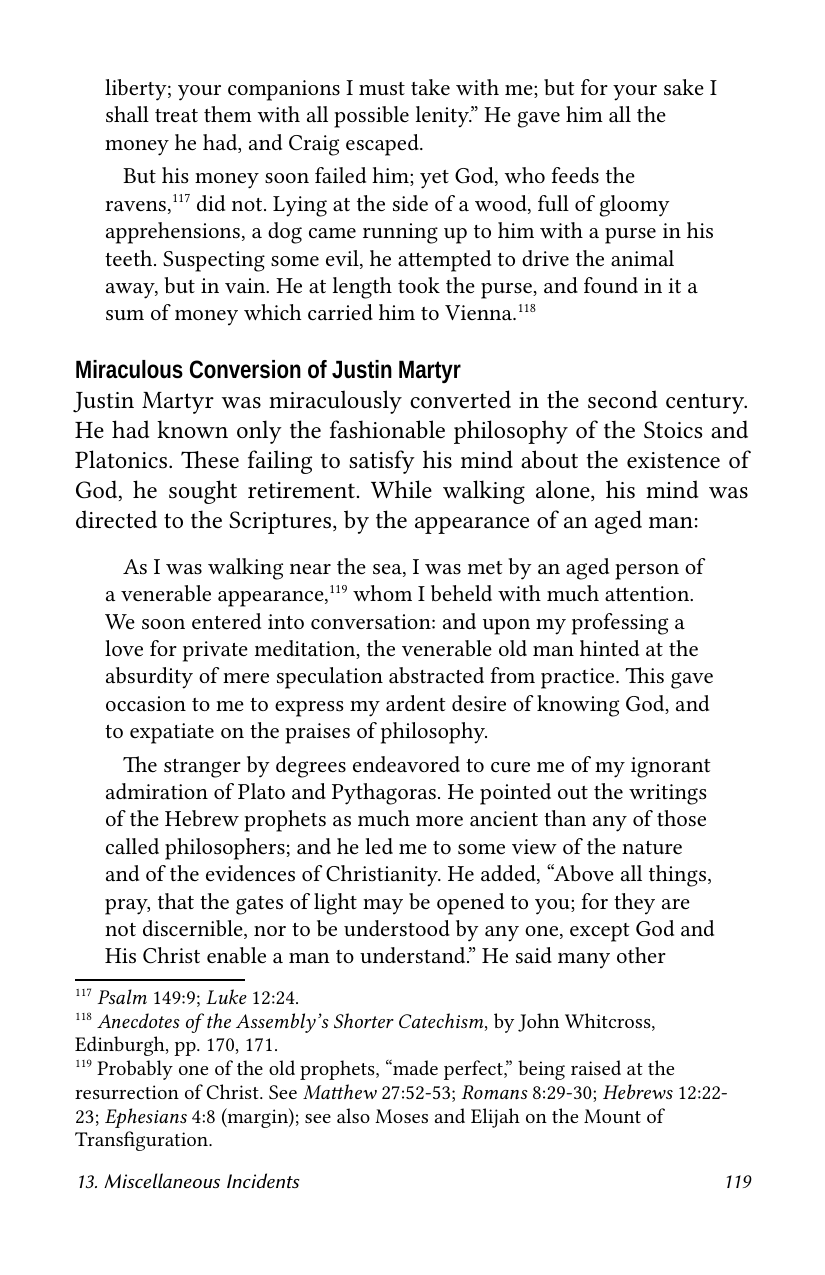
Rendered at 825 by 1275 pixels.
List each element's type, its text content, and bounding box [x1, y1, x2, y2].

text But his money soon failed him; yet God, who feeds the ravens, did not. Lying at the side of a wood, full of gloomy apprehensions, a dog came running up to him with a purse in his teeth. Suspecting some evil, he attempted to drive the animal away, but in vain. He at length took the purse, and found in it a sum of money which carried him to Vienna. [105, 163, 720, 326]
text As I was walking near the sea, I was met by an aged person of a venerable appearance, whom I beheld with much attention. We soon entered into conversation: and upon my professing a love for private meditation, the venerable old man hinted at the absurdity of mere speculation abstracted from practice. This gave occasion to me to express my ardent desire of knowing God, and to expatiate on the praises of philosophy. [105, 554, 720, 744]
text liberty; your companions I must take with me; but for your sake I shall treat them with all possible lenity.” He gave him all the money he had, and Craig escaped. [105, 75, 720, 156]
text The stranger by degrees endeavored to cure me of my ignorant admiration of Plato and Pythagoras. He pointed out the writings of the Hebrew prophets as much more ancient than any of those called philosophers; and he led me to some view of the nature and of the evidences of Christianity. He added, “Above all things, pray, that the gates of light may be opened to you; for they are not discernible, nor to be understood by any one, except God and His Christ enable a man to understand.” He said many other [105, 752, 720, 969]
text Probably one of the old prophets, “made perfect,” being raised at the resurrection of Christ. See Matthew 27:52-53; Romans 8:29-30; Hebrews 12:22-23; Ephesians 4:8 (margin); see also Moses and Elijah on the Mount of Transfiguration. [75, 1057, 750, 1152]
text Justin Martyr was miraculously converted in the second century. He had known only the fashionable philosophy of the Stoics and Platonics. These failing to satisfy his mind about the existence of God, he sought retirement. While walking alone, his mind was directed to the Scriptures, by the appearance of an aged man: [75, 386, 750, 534]
subtitle Miraculous Conversion of Justin Martyr [75, 354, 750, 383]
text Anecdotes of the Assembly’s Shorter Catechism, by John Whitcross, Edinburgh, pp. 170, 171. [75, 1009, 750, 1057]
text Psalm 149:9; Luke 12:24. [75, 986, 750, 1009]
